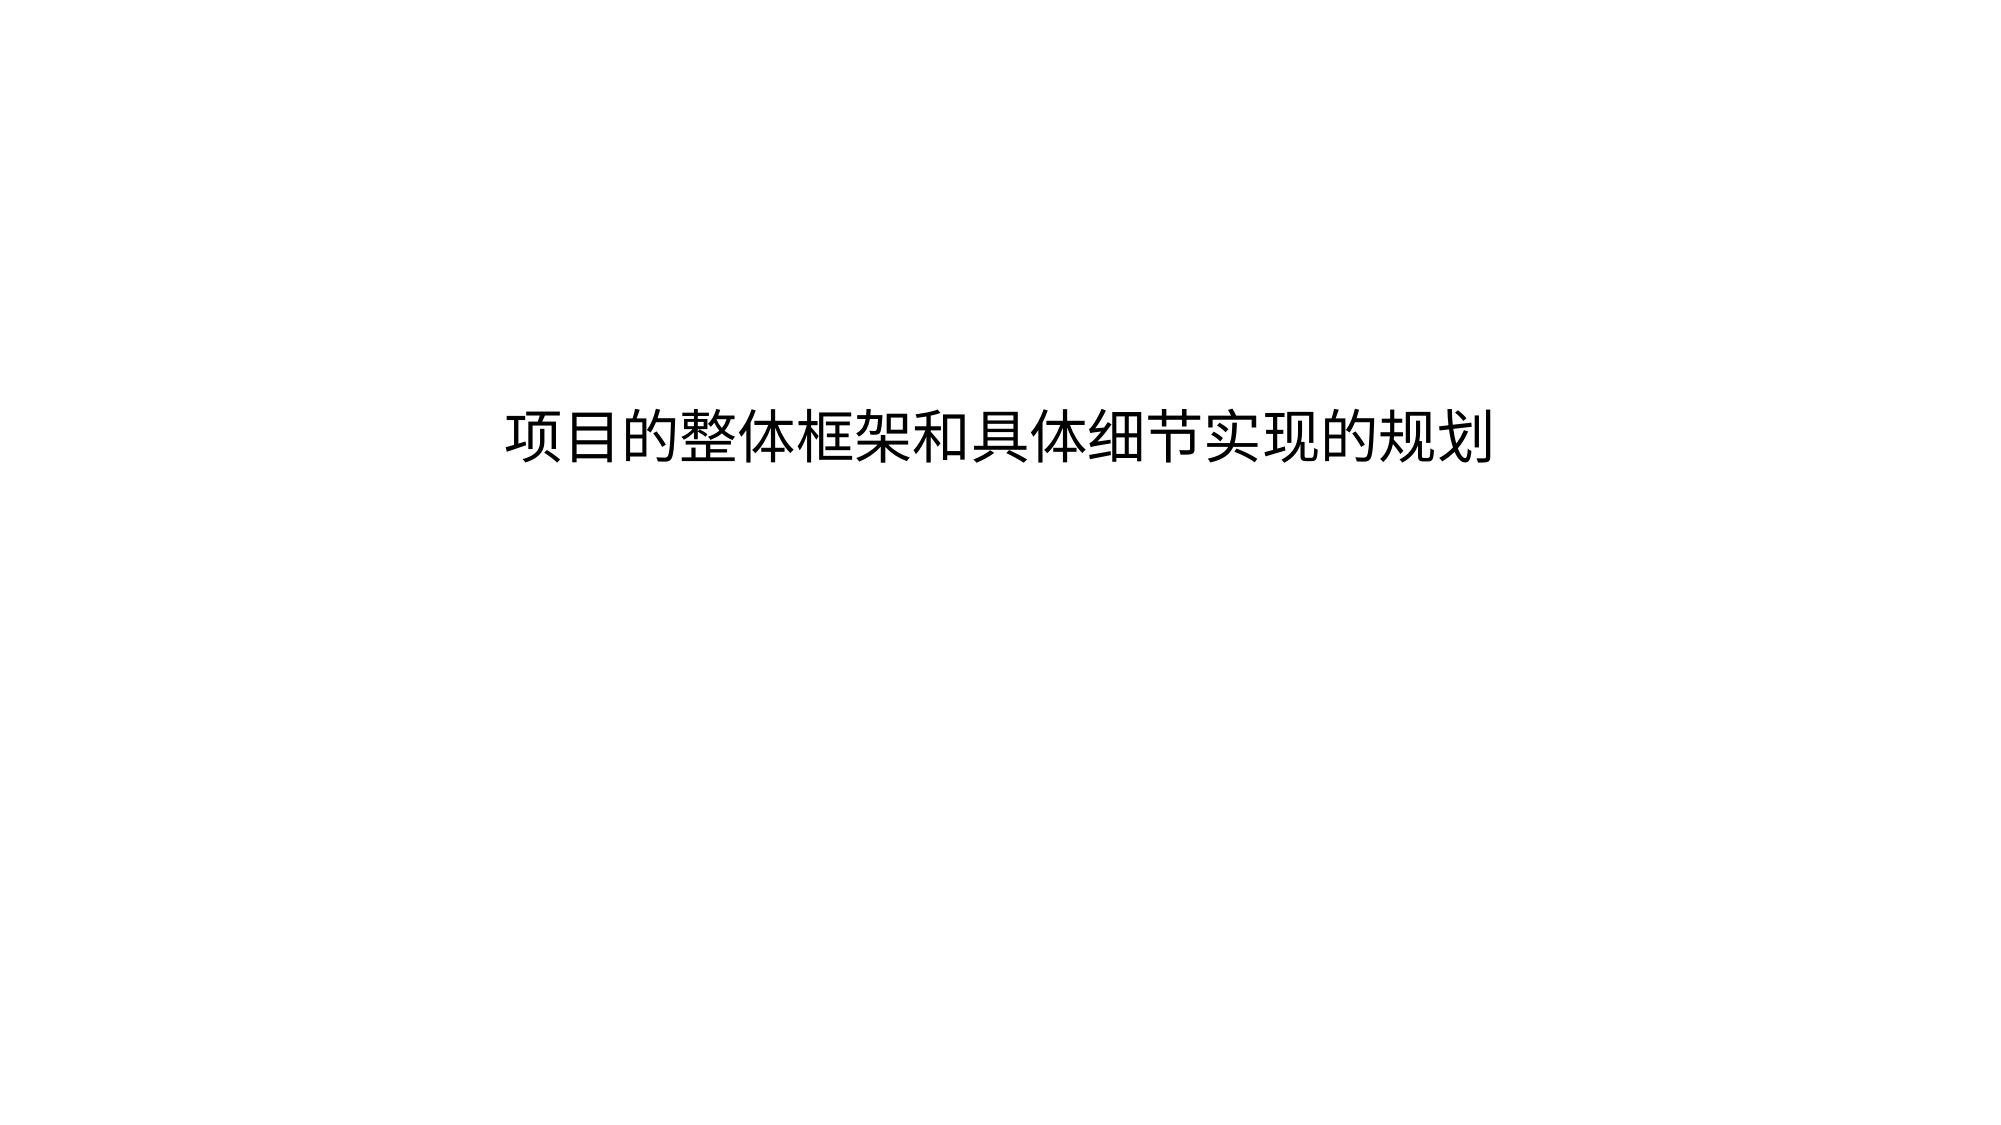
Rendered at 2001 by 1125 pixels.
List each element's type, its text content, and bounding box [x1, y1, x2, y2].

title 项目的整体框架和具体细节实现的规划 [383, 249, 1617, 630]
